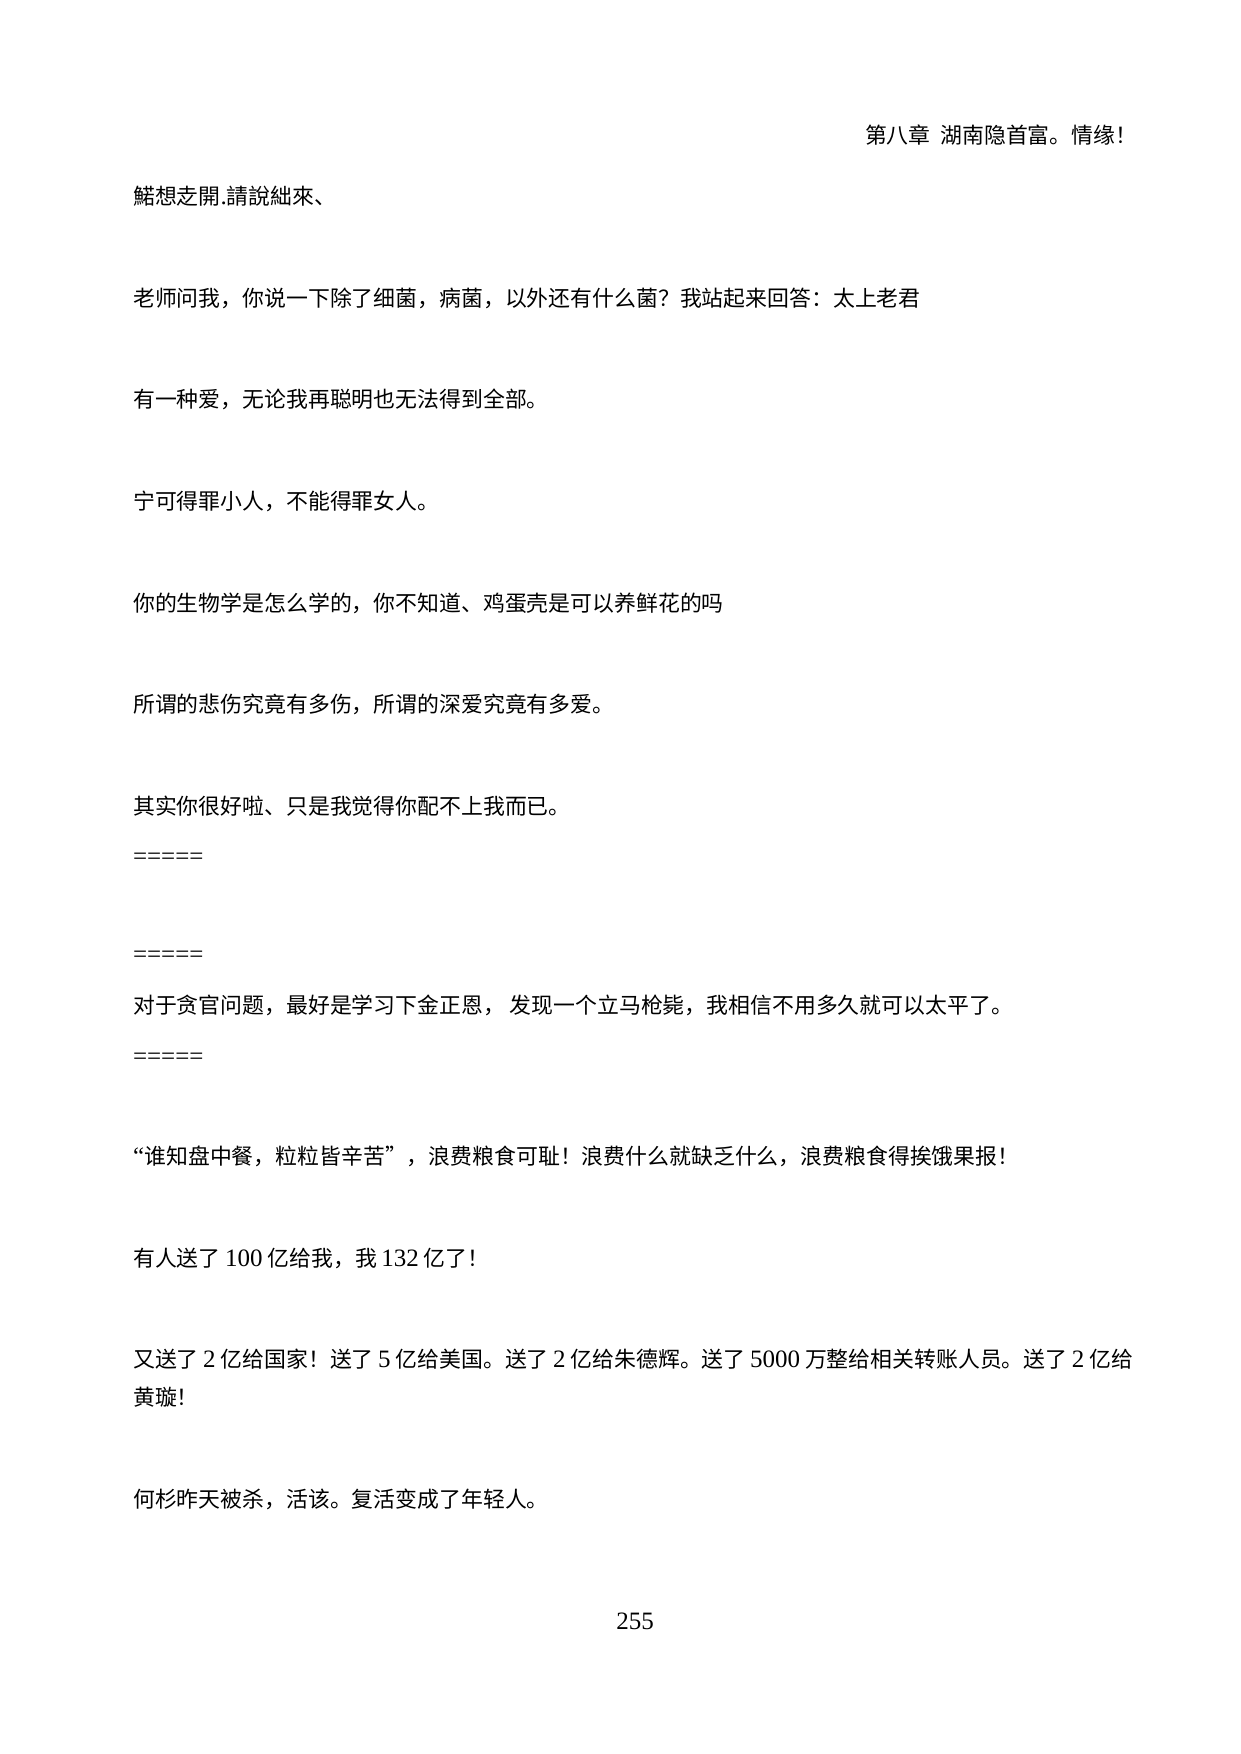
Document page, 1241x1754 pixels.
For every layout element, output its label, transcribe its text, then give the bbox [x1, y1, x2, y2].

text 又送了2亿给国家！送了5亿给美国。送了2亿给朱德辉。送了5000万整给相关转账人员。送了2亿给黄璇！ [133, 1342, 1137, 1412]
text 所谓的悲伤究竟有多伤，所谓的深爱究竟有多爱。 [133, 687, 1137, 719]
text 其实你很好啦、只是我觉得你配不上我而已。 [133, 789, 1137, 820]
text 你的生物学是怎么学的，你不知道、鸡蛋壳是可以养鲜花的吗 [133, 586, 1137, 617]
text ===== [133, 1041, 1137, 1069]
text “谁知盘中餐，粒粒皆辛苦”，浪费粮食可耻！浪费什么就缺乏什么，浪费粮食得挨饿果报！ [133, 1139, 1137, 1171]
text 何杉昨天被杀，活该。复活变成了年轻人。 [133, 1482, 1137, 1513]
text 有一种爱，无论我再聪明也无法得到全部。 [133, 382, 1137, 414]
text ===== [133, 841, 1137, 870]
text 宁可得罪小人，不能得罪女人。 [133, 484, 1137, 516]
text 对于贪官问题，最好是学习下金正恩， 发现一个立马枪毙，我相信不用多久就可以太平了。 [133, 988, 1137, 1020]
text 有人送了100亿给我，我132亿了！ [133, 1241, 1137, 1272]
text ===== [133, 939, 1137, 968]
text 老师问我，你说一下除了细菌，病菌，以外还有什么菌？我站起来回答：太上老君 [133, 281, 1137, 312]
text 鰙想赱開.請說絀來、 [133, 179, 1137, 211]
